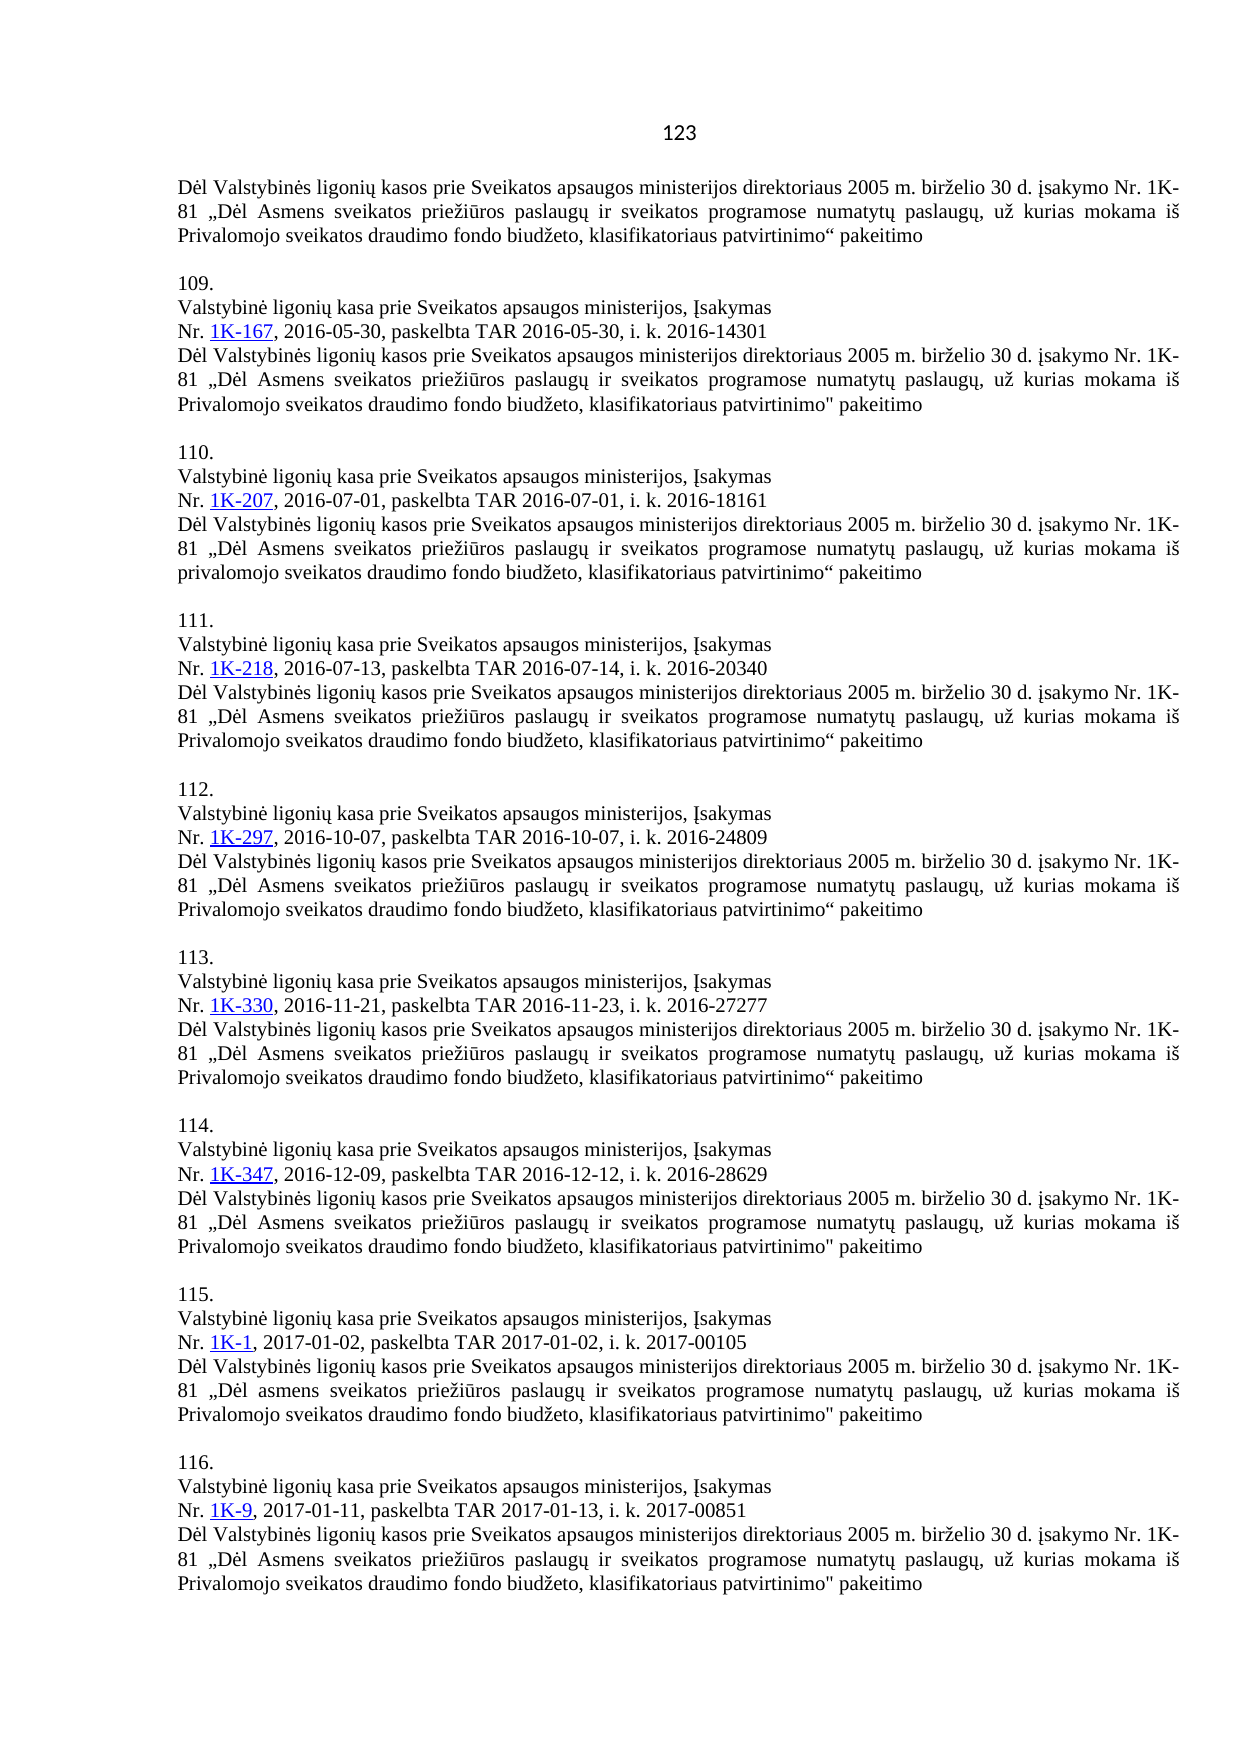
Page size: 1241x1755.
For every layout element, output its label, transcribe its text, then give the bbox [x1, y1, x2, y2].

text Nr. 1K-167, 2016-05-30, paskelbta TAR 2016-05-30, i. k. 2016-14301 [177, 319, 1181, 343]
text Dėl Valstybinės ligonių kasos prie Sveikatos apsaugos ministerijos direktoriaus 2005 m. birželio 30 d. įsakymo Nr. 1K-81 „Dėl Asmens sveikatos priežiūros paslaugų ir sveikatos programose numatytų paslaugų, už kurias mokama iš Privalomojo sveikatos draudimo fondo biudžeto, klasifikatoriaus patvirtinimo“ pakeitimo [177, 1017, 1181, 1089]
text 115. [177, 1282, 1181, 1306]
text Dėl Valstybinės ligonių kasos prie Sveikatos apsaugos ministerijos direktoriaus 2005 m. birželio 30 d. įsakymo Nr. 1K-81 „Dėl Asmens sveikatos priežiūros paslaugų ir sveikatos programose numatytų paslaugų, už kurias mokama iš Privalomojo sveikatos draudimo fondo biudžeto, klasifikatoriaus patvirtinimo" pakeitimo [177, 343, 1181, 416]
text 114. [177, 1113, 1181, 1137]
text Nr. 1K-218, 2016-07-13, paskelbta TAR 2016-07-14, i. k. 2016-20340 [177, 656, 1181, 680]
text 109. [177, 271, 1181, 295]
text 110. [177, 439, 1181, 464]
text Valstybinė ligonių kasa prie Sveikatos apsaugos ministerijos, Įsakymas [177, 801, 1181, 824]
text Valstybinė ligonių kasa prie Sveikatos apsaugos ministerijos, Įsakymas [177, 1306, 1181, 1330]
text Valstybinė ligonių kasa prie Sveikatos apsaugos ministerijos, Įsakymas [177, 1137, 1181, 1161]
text Dėl Valstybinės ligonių kasos prie Sveikatos apsaugos ministerijos direktoriaus 2005 m. birželio 30 d. įsakymo Nr. 1K-81 „Dėl Asmens sveikatos priežiūros paslaugų ir sveikatos programose numatytų paslaugų, už kurias mokama iš privalomojo sveikatos draudimo fondo biudžeto, klasifikatoriaus patvirtinimo“ pakeitimo [177, 512, 1181, 584]
text 112. [177, 776, 1181, 801]
text Dėl Valstybinės ligonių kasos prie Sveikatos apsaugos ministerijos direktoriaus 2005 m. birželio 30 d. įsakymo Nr. 1K-81 „Dėl Asmens sveikatos priežiūros paslaugų ir sveikatos programose numatytų paslaugų, už kurias mokama iš Privalomojo sveikatos draudimo fondo biudžeto, klasifikatoriaus patvirtinimo“ pakeitimo [177, 175, 1181, 247]
text 111. [177, 608, 1181, 632]
text Dėl Valstybinės ligonių kasos prie Sveikatos apsaugos ministerijos direktoriaus 2005 m. birželio 30 d. įsakymo Nr. 1K-81 „Dėl asmens sveikatos priežiūros paslaugų ir sveikatos programose numatytų paslaugų, už kurias mokama iš Privalomojo sveikatos draudimo fondo biudžeto, klasifikatoriaus patvirtinimo" pakeitimo [177, 1354, 1181, 1426]
text Dėl Valstybinės ligonių kasos prie Sveikatos apsaugos ministerijos direktoriaus 2005 m. birželio 30 d. įsakymo Nr. 1K-81 „Dėl Asmens sveikatos priežiūros paslaugų ir sveikatos programose numatytų paslaugų, už kurias mokama iš Privalomojo sveikatos draudimo fondo biudžeto, klasifikatoriaus patvirtinimo“ pakeitimo [177, 680, 1181, 752]
text Nr. 1K-207, 2016-07-01, paskelbta TAR 2016-07-01, i. k. 2016-18161 [177, 488, 1181, 512]
text Dėl Valstybinės ligonių kasos prie Sveikatos apsaugos ministerijos direktoriaus 2005 m. birželio 30 d. įsakymo Nr. 1K-81 „Dėl Asmens sveikatos priežiūros paslaugų ir sveikatos programose numatytų paslaugų, už kurias mokama iš Privalomojo sveikatos draudimo fondo biudžeto, klasifikatoriaus patvirtinimo" pakeitimo [177, 1186, 1181, 1258]
text Valstybinė ligonių kasa prie Sveikatos apsaugos ministerijos, Įsakymas [177, 969, 1181, 993]
text Nr. 1K-347, 2016-12-09, paskelbta TAR 2016-12-12, i. k. 2016-28629 [177, 1161, 1181, 1186]
text Valstybinė ligonių kasa prie Sveikatos apsaugos ministerijos, Įsakymas [177, 464, 1181, 488]
text Nr. 1K-1, 2017-01-02, paskelbta TAR 2017-01-02, i. k. 2017-00105 [177, 1330, 1181, 1354]
text Dėl Valstybinės ligonių kasos prie Sveikatos apsaugos ministerijos direktoriaus 2005 m. birželio 30 d. įsakymo Nr. 1K-81 „Dėl Asmens sveikatos priežiūros paslaugų ir sveikatos programose numatytų paslaugų, už kurias mokama iš Privalomojo sveikatos draudimo fondo biudžeto, klasifikatoriaus patvirtinimo“ pakeitimo [177, 849, 1181, 921]
text Nr. 1K-9, 2017-01-11, paskelbta TAR 2017-01-13, i. k. 2017-00851 [177, 1498, 1181, 1522]
text Valstybinė ligonių kasa prie Sveikatos apsaugos ministerijos, Įsakymas [177, 295, 1181, 319]
text Valstybinė ligonių kasa prie Sveikatos apsaugos ministerijos, Įsakymas [177, 632, 1181, 656]
text Dėl Valstybinės ligonių kasos prie Sveikatos apsaugos ministerijos direktoriaus 2005 m. birželio 30 d. įsakymo Nr. 1K-81 „Dėl Asmens sveikatos priežiūros paslaugų ir sveikatos programose numatytų paslaugų, už kurias mokama iš Privalomojo sveikatos draudimo fondo biudžeto, klasifikatoriaus patvirtinimo" pakeitimo [177, 1522, 1181, 1594]
text Nr. 1K-330, 2016-11-21, paskelbta TAR 2016-11-23, i. k. 2016-27277 [177, 993, 1181, 1017]
text 113. [177, 945, 1181, 969]
text Valstybinė ligonių kasa prie Sveikatos apsaugos ministerijos, Įsakymas [177, 1474, 1181, 1498]
text Nr. 1K-297, 2016-10-07, paskelbta TAR 2016-10-07, i. k. 2016-24809 [177, 824, 1181, 849]
text 116. [177, 1450, 1181, 1474]
